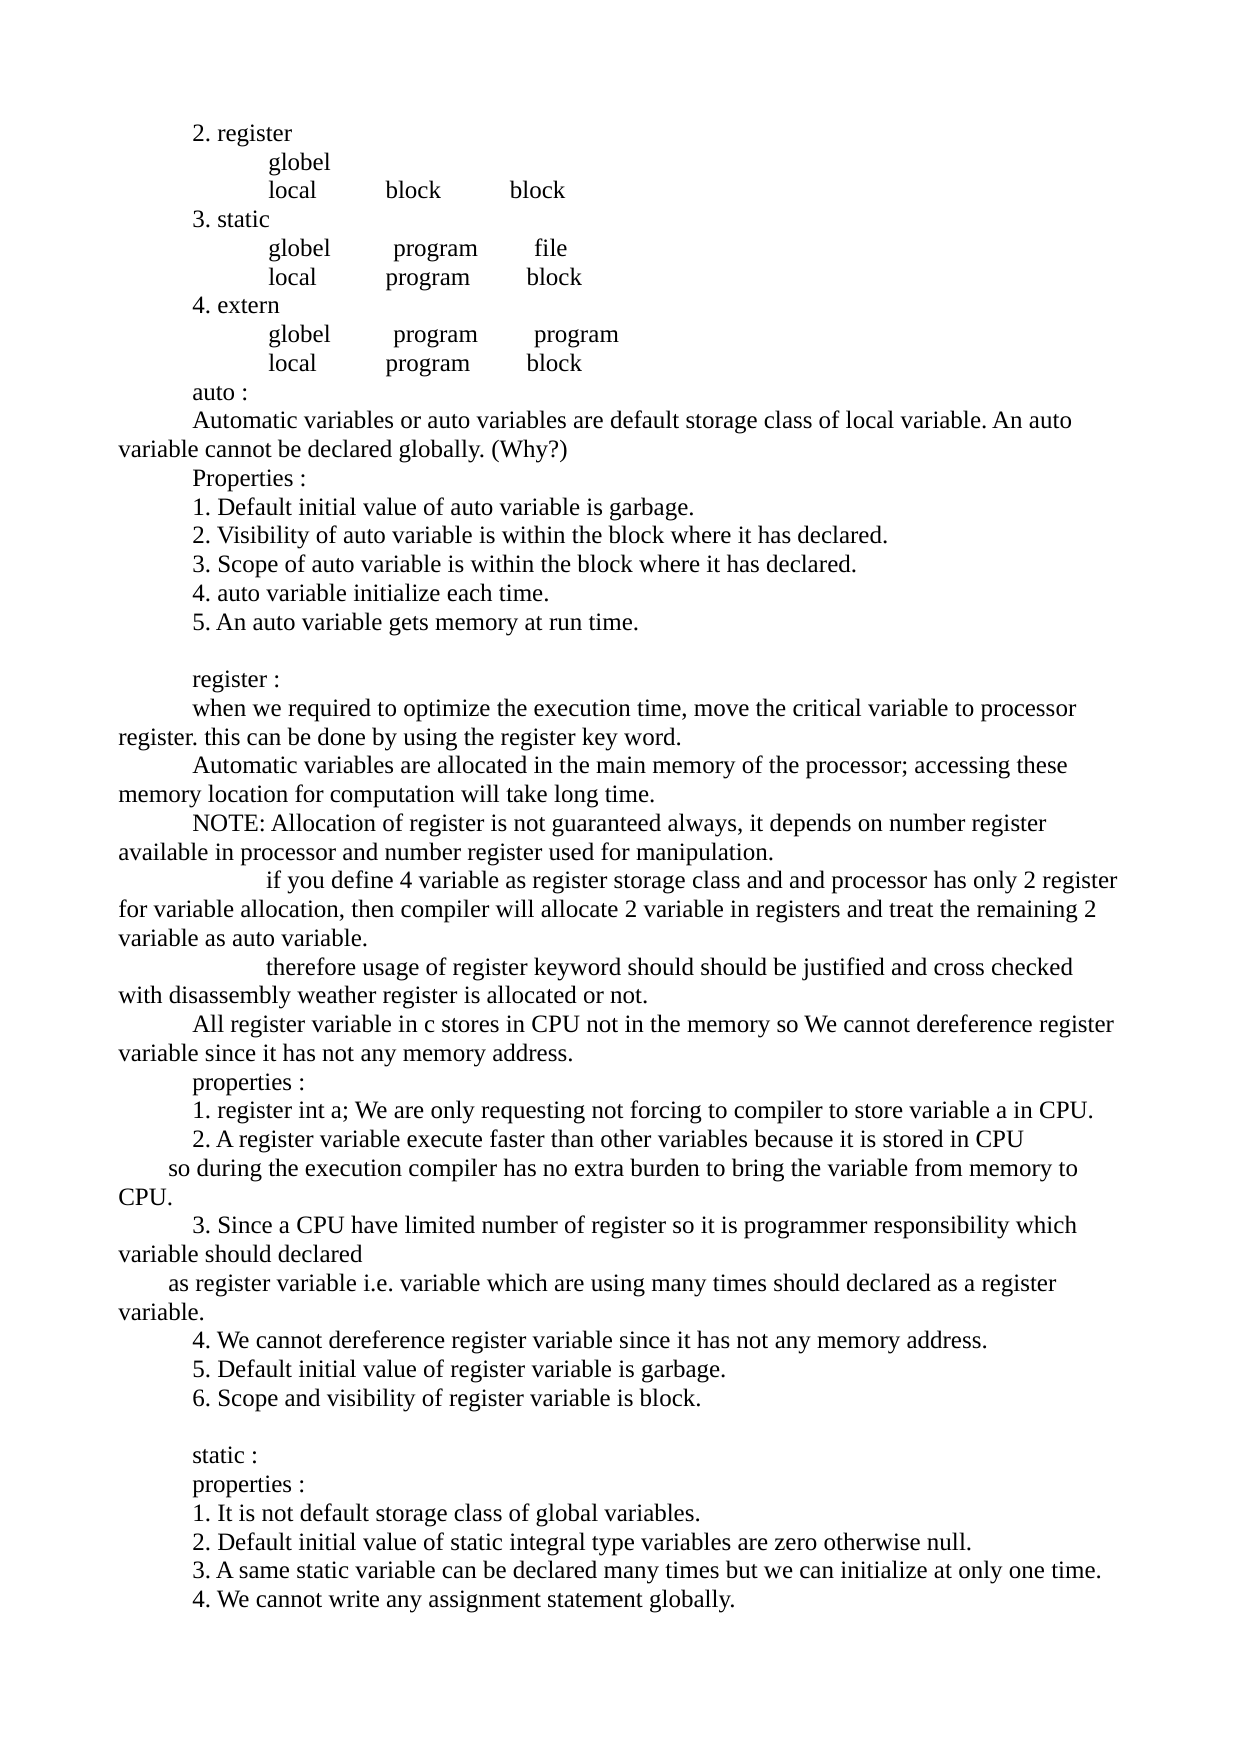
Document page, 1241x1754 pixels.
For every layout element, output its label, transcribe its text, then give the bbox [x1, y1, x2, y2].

text properties : [118, 1469, 1122, 1498]
text 6. Scope and visibility of register variable is block. [118, 1383, 1122, 1412]
text static : [118, 1441, 1122, 1469]
text 3. A same static variable can be declared many times but we can initialize at only one time. [118, 1556, 1122, 1584]
text globel program program [118, 319, 1122, 348]
text 2. Visibility of auto variable is within the block where it has declared. [118, 521, 1122, 549]
text 1. It is not default storage class of global variables. [118, 1498, 1122, 1527]
text Properties : [118, 463, 1122, 492]
text 4. auto variable initialize each time. [118, 578, 1122, 607]
text 5. An auto variable gets memory at run time. [118, 607, 1122, 636]
text Automatic variables are allocated in the main memory of the processor; accessing these memory location for computation will take long time. [118, 751, 1122, 808]
text auto : [118, 377, 1122, 406]
text 2. register [118, 118, 1122, 147]
text 2. A register variable execute faster than other variables because it is stored in CPU [118, 1124, 1122, 1153]
text 1. Default initial value of auto variable is garbage. [118, 492, 1122, 521]
text local program block [118, 348, 1122, 377]
text local program block [118, 262, 1122, 291]
text as register variable i.e. variable which are using many times should declared as a register variable. [118, 1268, 1122, 1326]
text when we required to optimize the execution time, move the critical variable to processor register. this can be done by using the register key word. [118, 693, 1122, 751]
text 4. We cannot write any assignment statement globally. [118, 1584, 1122, 1613]
text if you define 4 variable as register storage class and and processor has only 2 register for variable allocation, then compiler will allocate 2 variable in registers and treat the remaining 2 variable as auto variable. [118, 866, 1122, 952]
text local block block [118, 176, 1122, 204]
text 4. We cannot dereference register variable since it has not any memory address. [118, 1326, 1122, 1354]
text All register variable in c stores in CPU not in the memory so We cannot dereference register variable since it has not any memory address. [118, 1009, 1122, 1067]
text register : [118, 664, 1122, 693]
text NOTE: Allocation of register is not guaranteed always, it depends on number register available in processor and number register used for manipulation. [118, 808, 1122, 866]
text Automatic variables or auto variables are default storage class of local variable. An auto variable cannot be declared globally. (Why?) [118, 406, 1122, 463]
text properties : [118, 1067, 1122, 1096]
text 1. register int a; We are only requesting not forcing to compiler to store variable a in CPU. [118, 1096, 1122, 1124]
text 2. Default initial value of static integral type variables are zero otherwise null. [118, 1527, 1122, 1556]
text globel [118, 147, 1122, 176]
text 3. Scope of auto variable is within the block where it has declared. [118, 549, 1122, 578]
text so during the execution compiler has no extra burden to bring the variable from memory to CPU. [118, 1153, 1122, 1211]
text 3. static [118, 204, 1122, 233]
text therefore usage of register keyword should should be justified and cross checked with disassembly weather register is allocated or not. [118, 952, 1122, 1009]
text globel program file [118, 233, 1122, 262]
text 5. Default initial value of register variable is garbage. [118, 1354, 1122, 1383]
text 4. extern [118, 291, 1122, 319]
text 3. Since a CPU have limited number of register so it is programmer responsibility which variable should declared [118, 1211, 1122, 1268]
